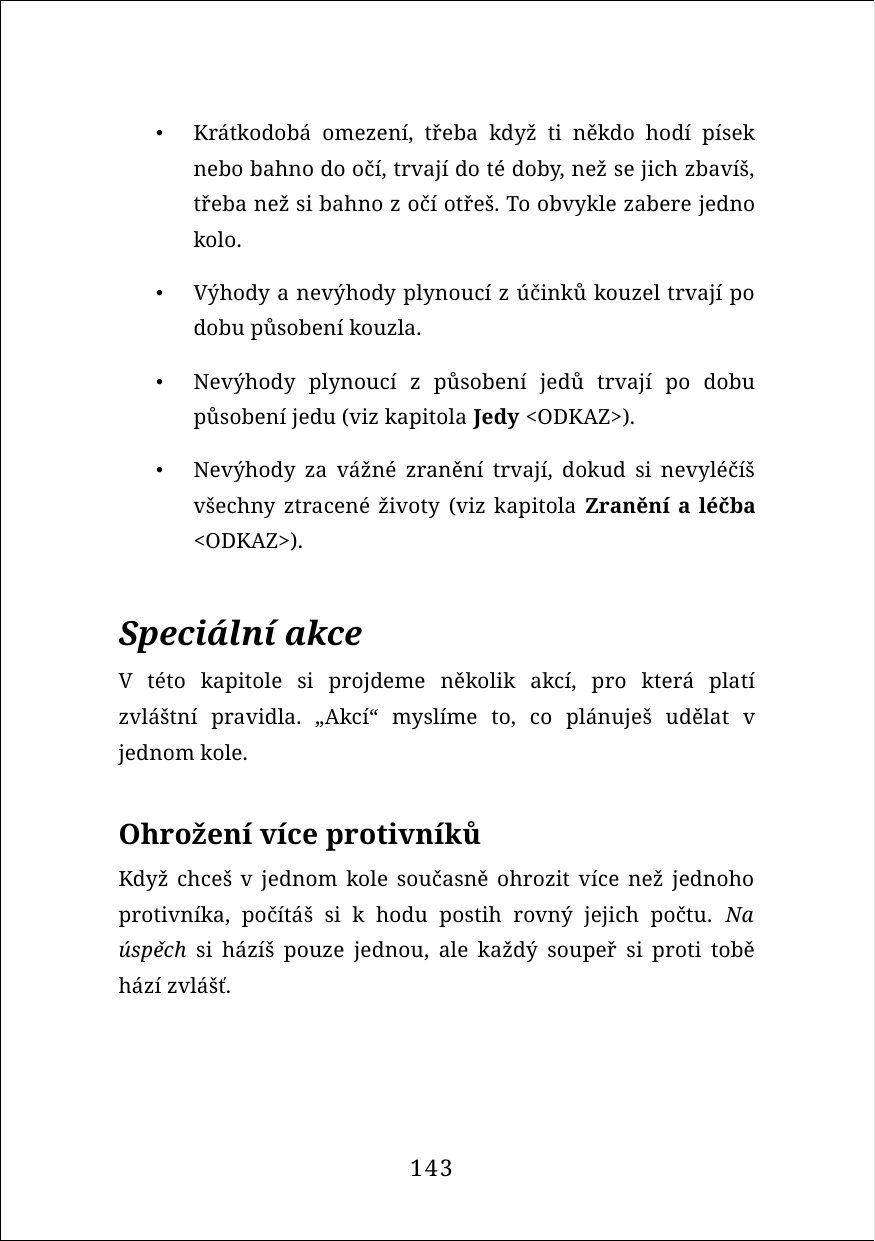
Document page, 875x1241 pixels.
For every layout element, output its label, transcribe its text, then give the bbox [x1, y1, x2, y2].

subtitle Ohrožení více protivníků [118, 814, 756, 853]
list Nevýhody za vážné zranění trvají, dokud si nevyléčíš všechny ztracené životy (viz kapitola Zranění a léčba <ODKAZ>). [156, 456, 756, 555]
list Nevýhody plynoucí z působení jedů trvají po dobu působení jedu (viz kapitola Jedy <ODKAZ>). [156, 367, 756, 431]
list Krátkodobá omezení, třeba když ti někdo hodí písek nebo bahno do očí, trvají do té doby, než se jich zbavíš, třeba než si bahno z očí otřeš. To obvykle zabere jedno kolo. [156, 118, 756, 253]
list Výhody a nevýhody plynoucí z účinků kouzel trvají po dobu působení kouzla. [156, 278, 756, 342]
text V této kapitole si projdeme několik akcí, pro která platí zvláštní pravidla. „Akcí“ myslíme to, co plánuješ udělat v jednom kole. [118, 667, 756, 766]
subtitle Speciální akce [118, 609, 756, 655]
text Když chceš v jednom kole současně ohrozit více než jednoho protivníka, počítáš si k hodu postih rovný jejich počtu. Na úspěch si házíš pouze jednou, ale každý soupeř si proti tobě hází zvlášť. [118, 864, 756, 999]
